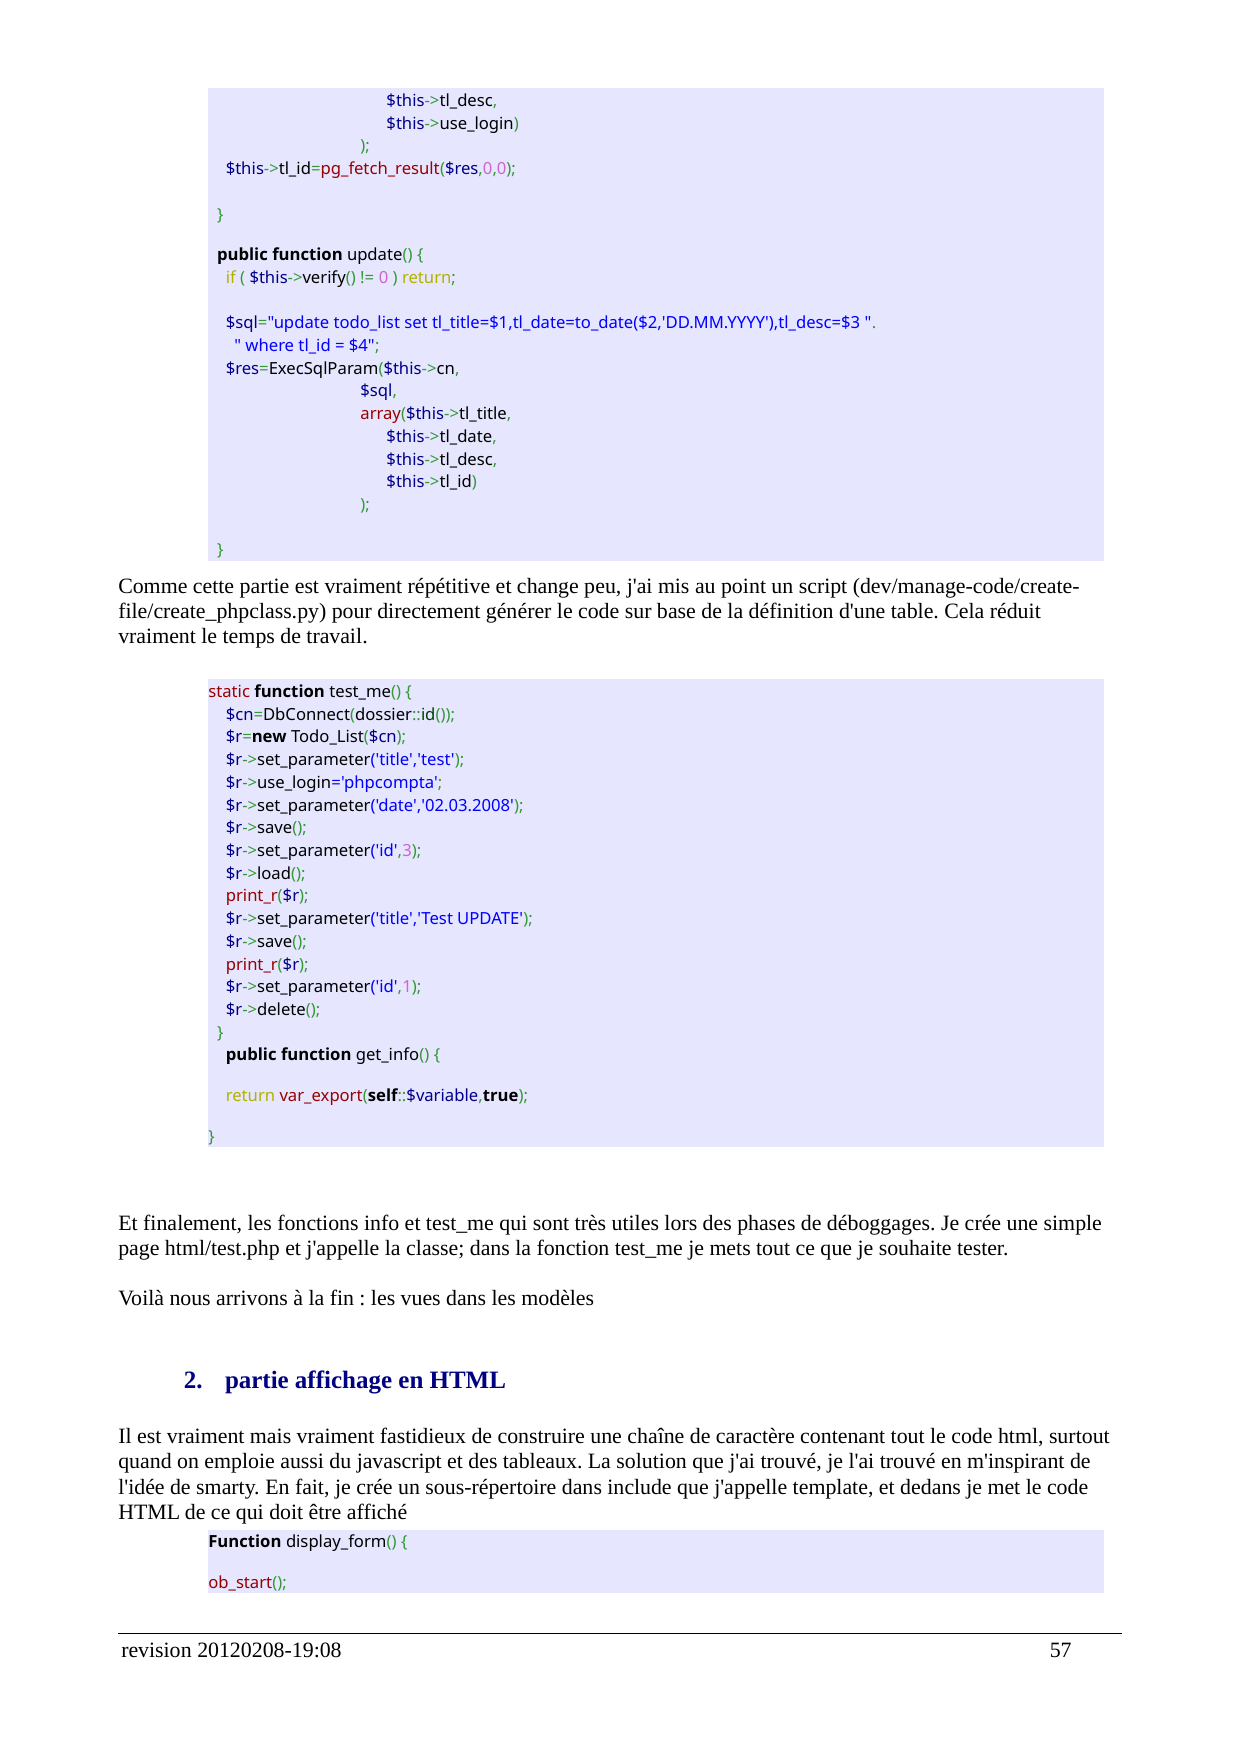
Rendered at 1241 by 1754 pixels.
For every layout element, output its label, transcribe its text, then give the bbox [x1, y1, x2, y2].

text return var_export(self::$variable,true); [208, 1084, 1104, 1106]
text Comme cette partie est vraiment répétitive et change peu, j'ai mis au point un script (dev/manage-code/create-file/create_phpclass.py) pour directement générer le code sur base de la définition d'une table. Cela réduit vraiment le temps de travail. [118, 573, 1122, 648]
subtitle partie affichage en HTML [177, 1365, 1122, 1394]
text Function display_form() { [208, 1530, 1104, 1553]
text Et finalement, les fonctions info et test_me qui sont très utiles lors des phases de déboggages. Je crée une simple page html/test.php et j'appelle la classe; dans la fonction test_me je mets tout ce que je souhaite tester. [118, 1209, 1122, 1260]
text public function update() { if ( $this->verify() != 0 ) return; $sql="update todo_list set tl_title=$1,tl_date=to_date($2,'DD.MM.YYYY'),tl_desc=$3 ". " where tl_id = $4"; $res=ExecSqlParam($this->cn, $sql, array($this->tl_title, $this->tl_date, $this->tl_desc, $this->tl_id) ); } [208, 243, 1104, 561]
text Il est vraiment mais vraiment fastidieux de construire une chaîne de caractère contenant tout le code html, surtout quand on emploie aussi du javascript et des tableaux. La solution que j'ai trouvé, je l'ai trouvé en m'inspirant de l'idée de smarty. En fait, je crée un sous-répertoire dans include que j'appelle template, et dedans je met le code HTML de ce qui doit être affiché [118, 1423, 1122, 1524]
text $this->tl_desc, $this->use_login) ); $this->tl_id=pg_fetch_result($res,0,0); } [208, 88, 1104, 225]
text Voilà nous arrivons à la fin : les vues dans les modèles [118, 1285, 1122, 1310]
text } [208, 1124, 1104, 1147]
text static function test_me() { $cn=DbConnect(dossier::id()); $r=new Todo_List($cn); $r->set_parameter('title','test'); $r->use_login='phpcompta'; $r->set_parameter('date','02.03.2008'); $r->save(); $r->set_parameter('id',3); $r->load(); print_r($r); $r->set_parameter('title','Test UPDATE'); $r->save(); print_r($r); $r->set_parameter('id',1); $r->delete(); } public function get_info() { [208, 679, 1104, 1066]
text ob_start(); [208, 1571, 1104, 1593]
